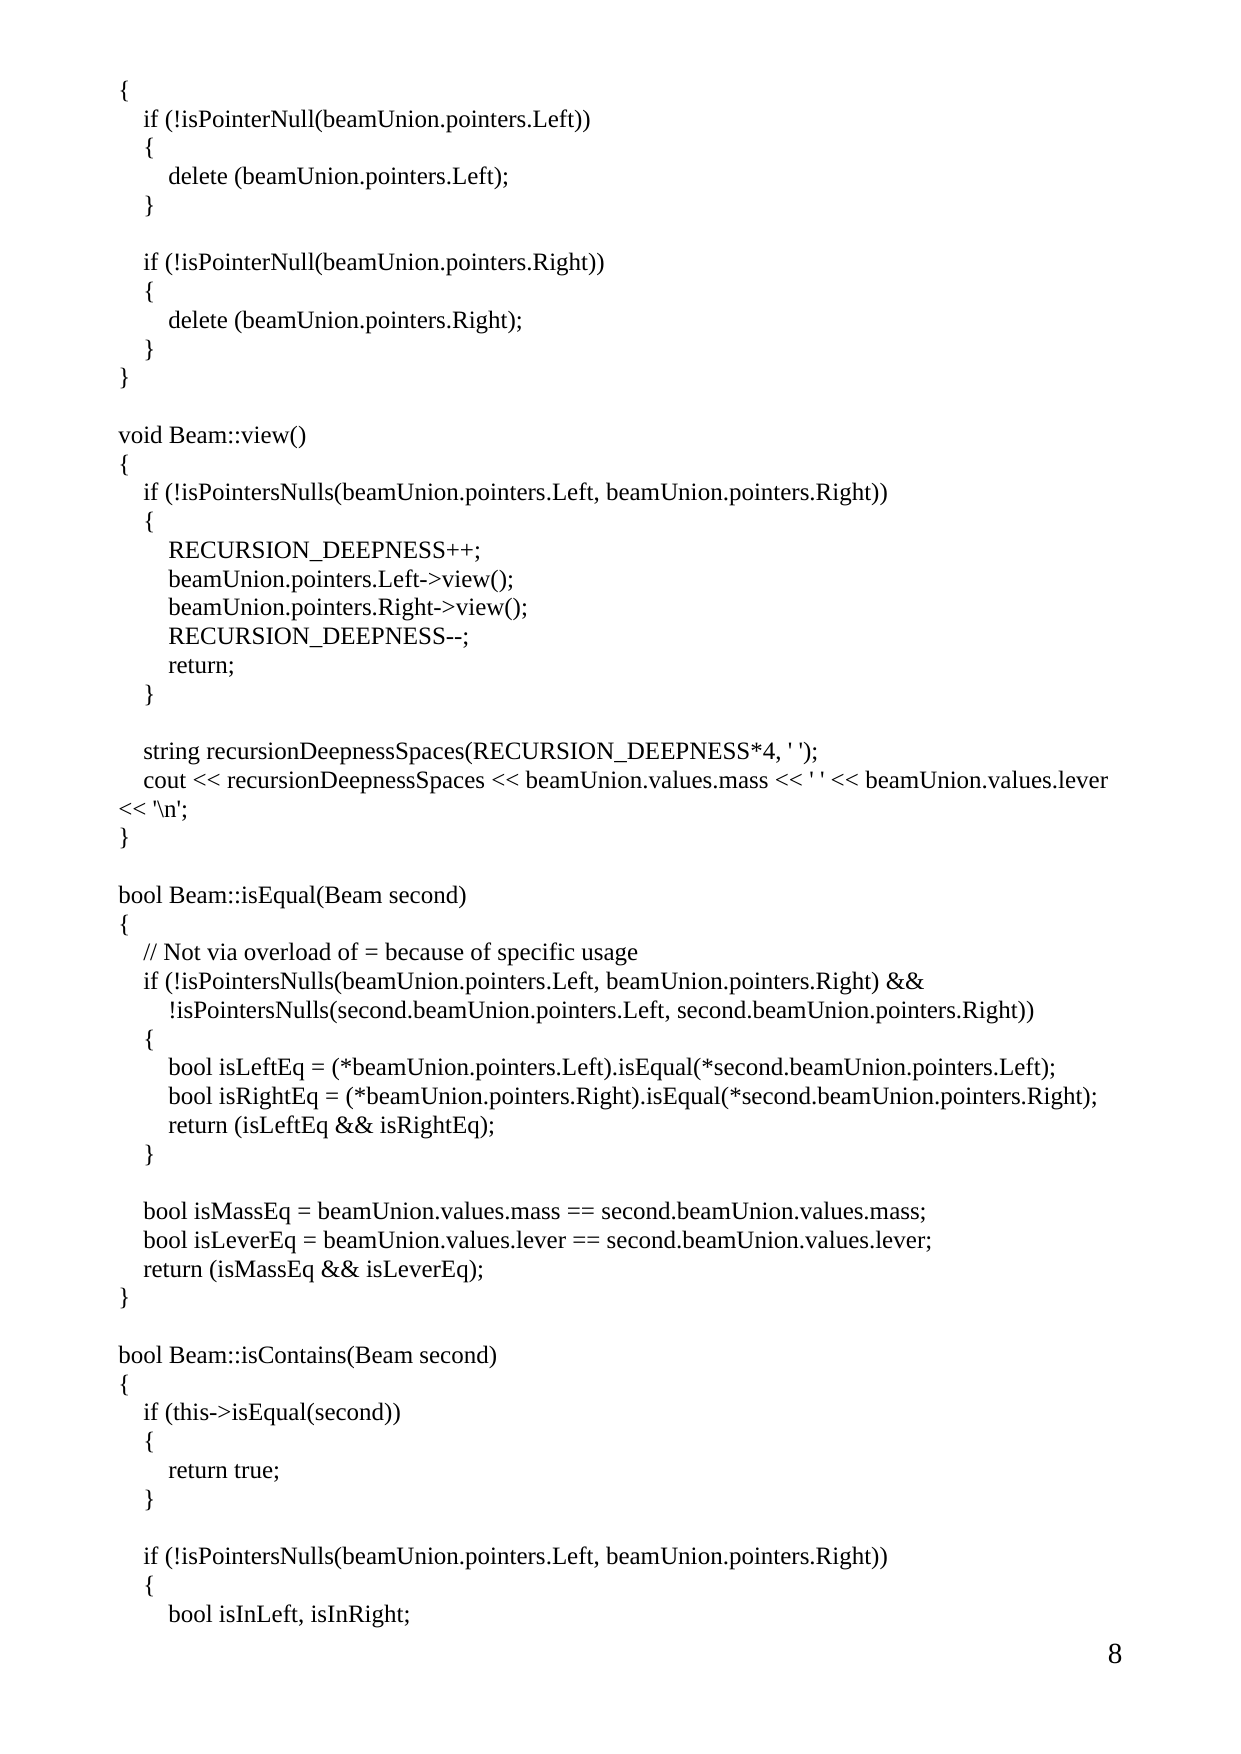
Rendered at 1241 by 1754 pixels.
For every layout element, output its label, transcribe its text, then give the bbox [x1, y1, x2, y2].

text !isPointersNulls(second.beamUnion.pointers.Left, second.beamUnion.pointers.Right)) [118, 995, 1122, 1024]
text { [118, 1570, 1122, 1599]
text return (isLeftEq && isRightEq); [118, 1110, 1122, 1139]
text delete (beamUnion.pointers.Right); [118, 305, 1122, 334]
text return true; [118, 1455, 1122, 1484]
text bool isInLeft, isInRight; [118, 1599, 1122, 1627]
text { [118, 449, 1122, 477]
text { [118, 1024, 1122, 1052]
text { [118, 75, 1122, 104]
text if (!isPointersNulls(beamUnion.pointers.Left, beamUnion.pointers.Right)) [118, 477, 1122, 506]
text bool Beam::isEqual(Beam second) [118, 880, 1122, 909]
text cout << recursionDeepnessSpaces << beamUnion.values.mass << ' ' << beamUnion.values.lever << '\n'; [118, 765, 1122, 822]
text if (!isPointersNulls(beamUnion.pointers.Left, beamUnion.pointers.Right) && [118, 966, 1122, 995]
text bool isRightEq = (*beamUnion.pointers.Right).isEqual(*second.beamUnion.pointers.Right); [118, 1081, 1122, 1110]
text bool isLeftEq = (*beamUnion.pointers.Left).isEqual(*second.beamUnion.pointers.Left); [118, 1052, 1122, 1081]
text } [118, 1139, 1122, 1167]
text } [118, 362, 1122, 391]
text return (isMassEq && isLeverEq); [118, 1254, 1122, 1282]
text { [118, 1369, 1122, 1397]
text if (!isPointerNull(beamUnion.pointers.Right)) [118, 247, 1122, 276]
text { [118, 909, 1122, 937]
text if (this->isEqual(second)) [118, 1397, 1122, 1426]
text } [118, 1282, 1122, 1311]
text } [118, 190, 1122, 219]
text if (!isPointersNulls(beamUnion.pointers.Left, beamUnion.pointers.Right)) [118, 1541, 1122, 1570]
text beamUnion.pointers.Right->view(); [118, 592, 1122, 621]
text return; [118, 650, 1122, 679]
text } [118, 1484, 1122, 1512]
text RECURSION_DEEPNESS--; [118, 621, 1122, 650]
text } [118, 679, 1122, 707]
text string recursionDeepnessSpaces(RECURSION_DEEPNESS*4, ' '); [118, 736, 1122, 765]
text { [118, 132, 1122, 161]
text delete (beamUnion.pointers.Left); [118, 161, 1122, 190]
text bool Beam::isContains(Beam second) [118, 1340, 1122, 1369]
text bool isLeverEq = beamUnion.values.lever == second.beamUnion.values.lever; [118, 1225, 1122, 1254]
text void Beam::view() [118, 420, 1122, 449]
text RECURSION_DEEPNESS++; [118, 535, 1122, 564]
text { [118, 506, 1122, 535]
text if (!isPointerNull(beamUnion.pointers.Left)) [118, 104, 1122, 132]
text bool isMassEq = beamUnion.values.mass == second.beamUnion.values.mass; [118, 1196, 1122, 1225]
text // Not via overload of = because of specific usage [118, 937, 1122, 966]
text } [118, 822, 1122, 851]
text { [118, 1426, 1122, 1455]
text beamUnion.pointers.Left->view(); [118, 564, 1122, 592]
text { [118, 276, 1122, 305]
text } [118, 334, 1122, 362]
